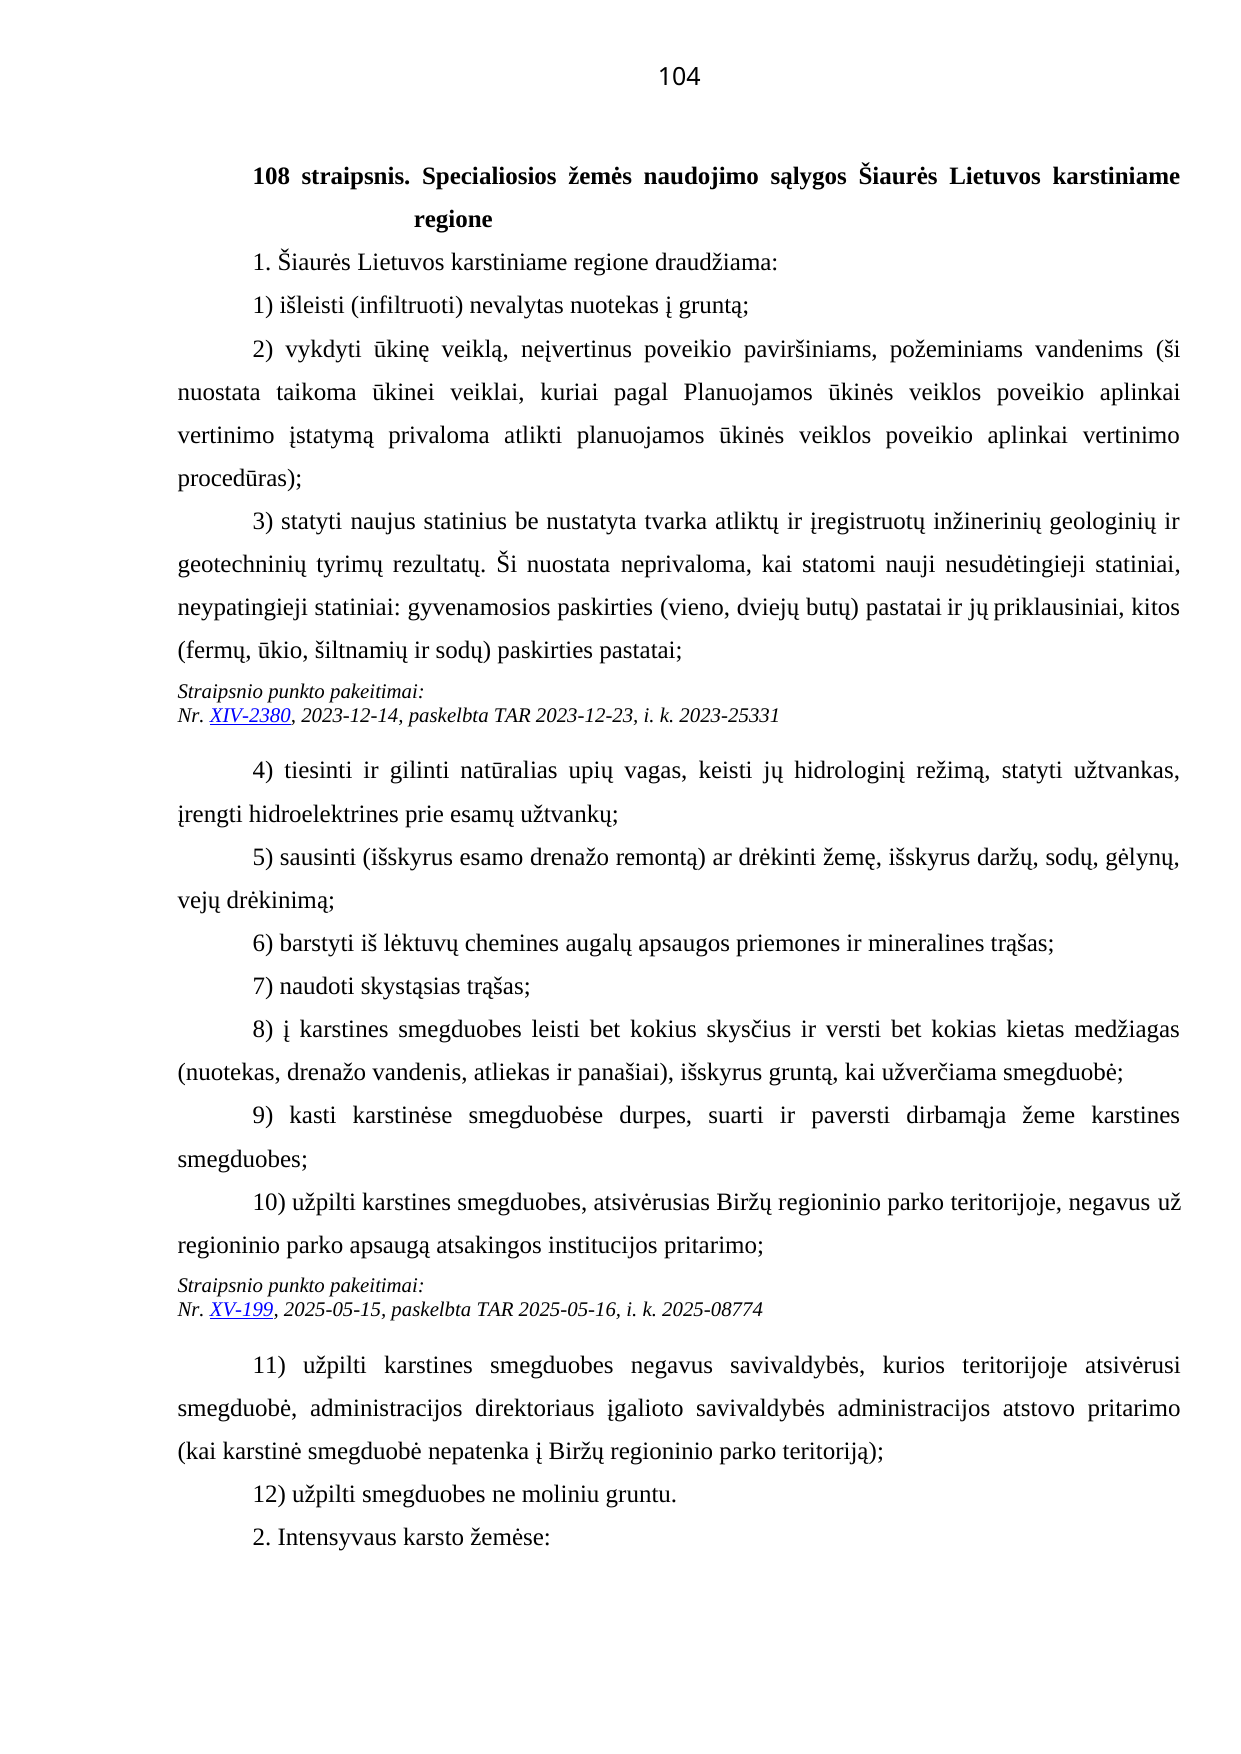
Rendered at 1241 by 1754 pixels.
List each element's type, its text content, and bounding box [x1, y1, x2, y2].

text Nr. XIV-2380, 2023-12-14, paskelbta TAR 2023-12-23, i. k. 2023-25331 [177, 703, 1181, 727]
text 1. Šiaurės Lietuvos karstiniame regione draudžiama: [177, 247, 1181, 276]
text 2. Intensyvaus karsto žemėse: [177, 1522, 1181, 1551]
text Nr. XV-199, 2025-05-15, paskelbta TAR 2025-05-16, i. k. 2025-08774 [177, 1297, 1181, 1321]
text Straipsnio punkto pakeitimai: [177, 1273, 1181, 1297]
text 6) barstyti iš lėktuvų chemines augalų apsaugos priemones ir mineralines trąšas; [177, 928, 1181, 957]
text 9) kasti karstinėse smegduobėse durpes, suarti ir paversti dirbamąja žeme karstines smegduobes; [177, 1101, 1181, 1172]
text 8) į karstines smegduobes leisti bet kokius skysčius ir versti bet kokias kietas medžiagas (nuotekas, drenažo vandenis, atliekas ir panašiai), išskyrus gruntą, kai užverčiama smegduobė; [177, 1014, 1181, 1086]
text 4) tiesinti ir gilinti natūralias upių vagas, keisti jų hidrologinį režimą, statyti užtvankas, įrengti hidroelektrines prie esamų užtvankų; [177, 756, 1181, 827]
text 1) išleisti (infiltruoti) nevalytas nuotekas į gruntą; [177, 291, 1181, 319]
text Straipsnio punkto pakeitimai: [177, 679, 1181, 703]
text 11) užpilti karstines smegduobes negavus savivaldybės, kurios teritorijoje atsivėrusi smegduobė, administracijos direktoriaus įgalioto savivaldybės administracijos atstovo pritarimo (kai karstinė smegduobė nepatenka į Biržų regioninio parko teritoriją); [177, 1350, 1181, 1465]
text 7) naudoti skystąsias trąšas; [177, 971, 1181, 1000]
text 12) užpilti smegduobes ne moliniu gruntu. [177, 1479, 1181, 1508]
text 108 straipsnis. Specialiosios žemės naudojimo sąlygos Šiaurės Lietuvos karstiniame regione [252, 161, 1181, 233]
text 5) sausinti (išskyrus esamo drenažo remontą) ar drėkinti žemę, išskyrus daržų, sodų, gėlynų, vejų drėkinimą; [177, 842, 1181, 914]
text 10) užpilti karstines smegduobes, atsivėrusias Biržų regioninio parko teritorijoje, negavus už regioninio parko apsaugą atsakingos institucijos pritarimo; [177, 1187, 1181, 1259]
text 2) vykdyti ūkinę veiklą, neįvertinus poveikio paviršiniams, požeminiams vandenims (ši nuostata taikoma ūkinei veiklai, kuriai pagal Planuojamos ūkinės veiklos poveikio aplinkai vertinimo įstatymą privaloma atlikti planuojamos ūkinės veiklos poveikio aplinkai vertinimo procedūras); [177, 334, 1181, 492]
text 3) statyti naujus statinius be nustatyta tvarka atliktų ir įregistruotų inžinerinių geologinių ir geotechninių tyrimų rezultatų. Ši nuostata neprivaloma, kai statomi nauji nesudėtingieji statiniai, neypatingieji statiniai: gyvenamosios paskirties (vieno, dviejų butų) pastatai ir jų priklausiniai, kitos (fermų, ūkio, šiltnamių ir sodų) paskirties pastatai; [177, 506, 1181, 664]
